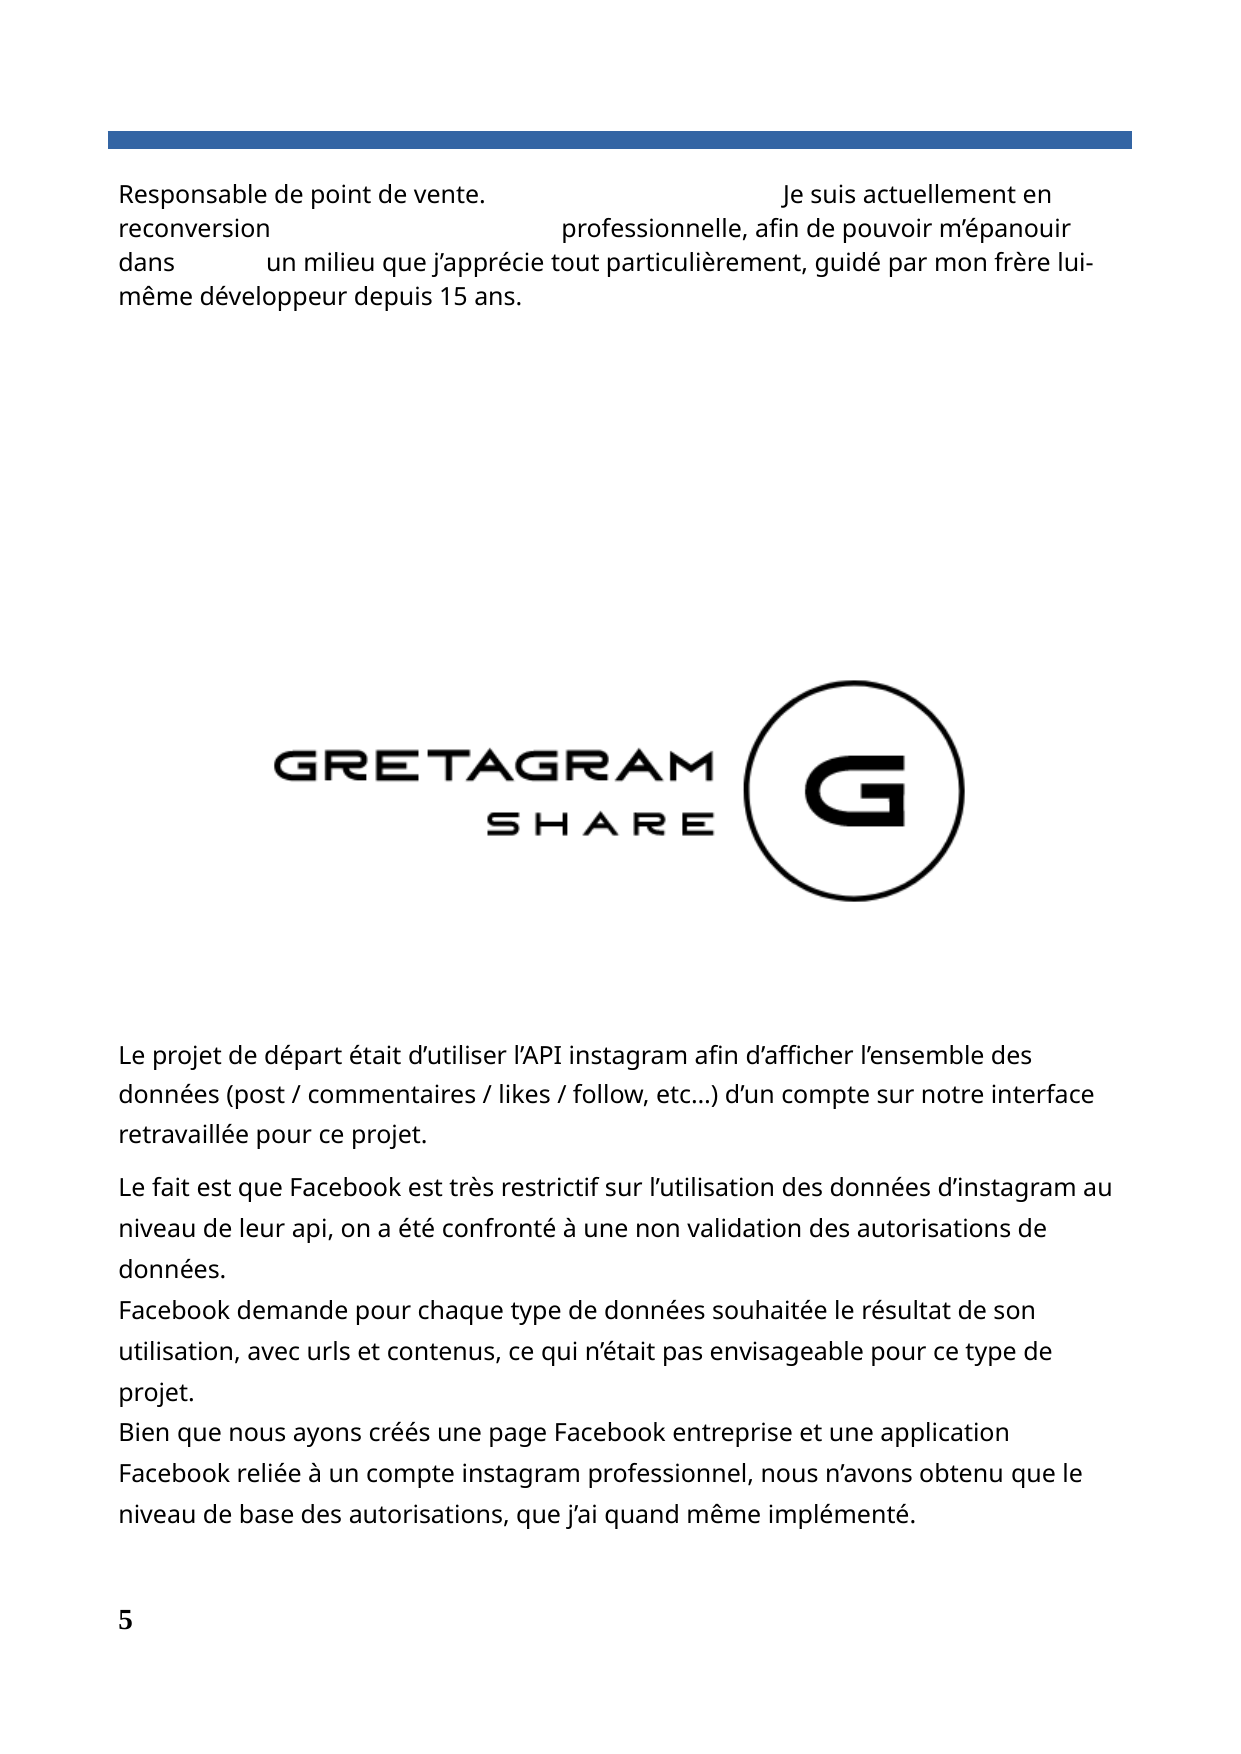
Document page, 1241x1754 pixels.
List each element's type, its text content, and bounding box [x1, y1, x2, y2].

text Le projet de départ était d’utiliser l’API instagram afin d’afficher l’ensemble des données (post / commentaires / likes / follow, etc…) d’un compte sur notre interface retravaillée pour ce projet. [118, 1038, 1122, 1150]
text Bien que nous ayons créés une page Facebook entreprise et une application Facebook reliée à un compte instagram professionnel, nous n’avons obtenu que le niveau de base des autorisations, que j’ai quand même implémenté. [118, 1415, 1122, 1531]
picture [118, 653, 1123, 925]
text Responsable de point de vente. Je suis actuellement en reconversion professionnelle, afin de pouvoir m’épanouir dans un milieu que j’apprécie tout particulièrement, guidé par mon frère lui-même développeur depuis 15 ans. [118, 176, 1122, 313]
text Le fait est que Facebook est très restrictif sur l’utilisation des données d’instagram au niveau de leur api, on a été confronté à une non validation des autorisations de données. Facebook demande pour chaque type de données souhaitée le résultat de son utilisation, avec urls et contenus, ce qui n’était pas envisageable pour ce type de projet. [118, 1170, 1122, 1408]
